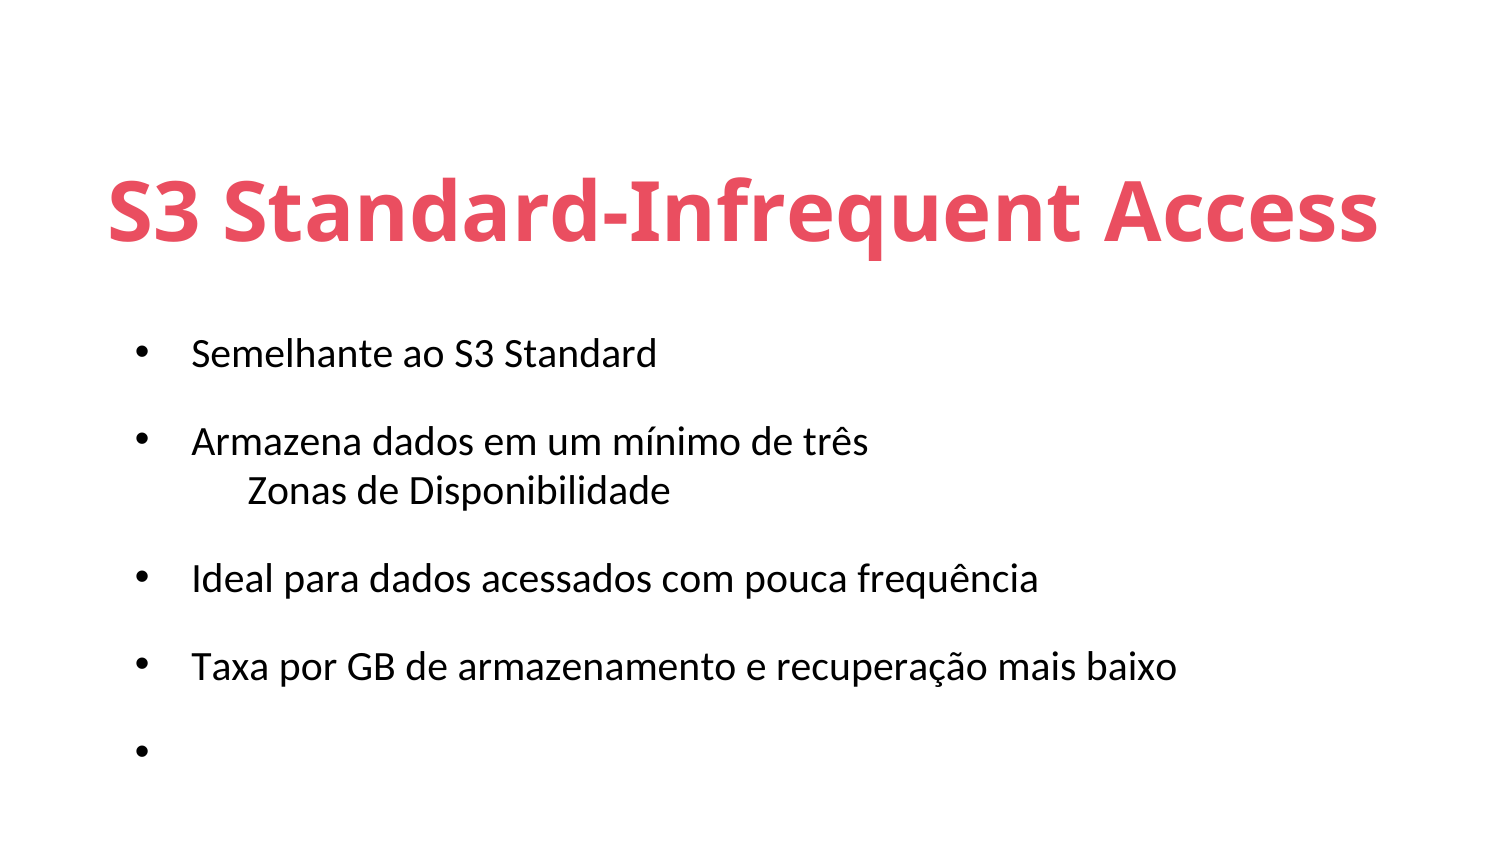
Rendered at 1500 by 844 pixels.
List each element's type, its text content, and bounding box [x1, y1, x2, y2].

text_box Semelhante ao S3 Standard Armazena dados em um mínimo de três Zonas de Disponibilidade Ideal para dados acessados com pouca frequência Taxa por GB de armazenamento e recuperação mais baixo [119, 310, 1240, 716]
text_box S3 Standard-Infrequent Access [92, 128, 1499, 227]
